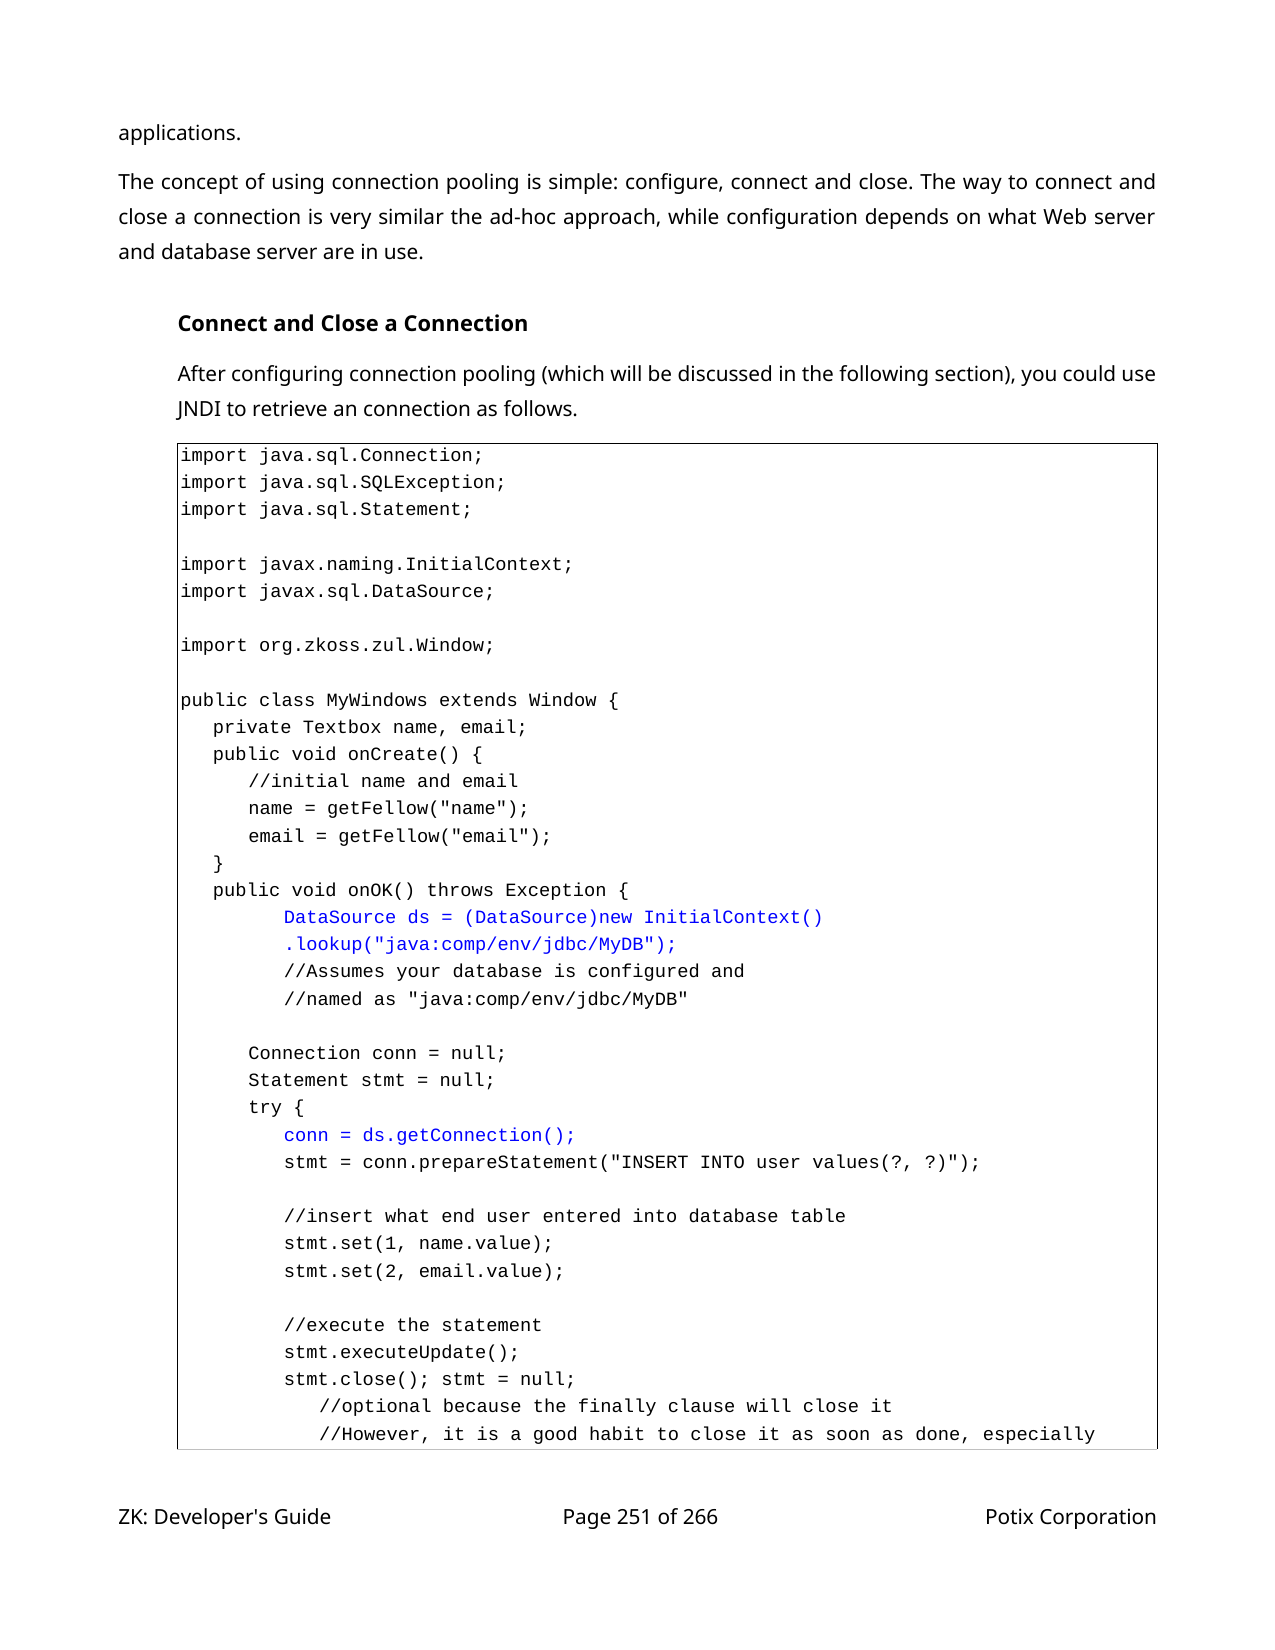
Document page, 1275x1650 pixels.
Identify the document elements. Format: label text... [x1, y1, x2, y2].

text import javax.sql.DataSource; [178, 579, 1157, 603]
text //initial name and email [178, 769, 1157, 793]
text DataSource ds = (DataSource)new InitialContext() [178, 905, 1157, 929]
text //However, it is a good habit to close it as soon as done, especially [178, 1422, 1157, 1449]
text Statement stmt = null; [178, 1068, 1157, 1092]
text stmt = conn.prepareStatement("INSERT INTO user values(?, ?)"); [178, 1150, 1157, 1174]
text //insert what end user entered into database table [178, 1204, 1157, 1228]
text //Assumes your database is configured and [178, 959, 1157, 984]
text .lookup("java:comp/env/jdbc/MyDB"); [178, 932, 1157, 956]
text try { [178, 1095, 1157, 1119]
text stmt.set(1, name.value); [178, 1231, 1157, 1256]
text //optional because the finally clause will close it [178, 1394, 1157, 1419]
text email = getFellow("email"); [178, 823, 1157, 848]
text import java.sql.Connection; [178, 444, 1157, 467]
text } [178, 851, 1157, 875]
text public void onOK() throws Exception { [178, 878, 1157, 902]
text import javax.naming.InitialContext; [178, 552, 1157, 576]
text import org.zkoss.zul.Window; [178, 633, 1157, 657]
text applications. [118, 118, 1157, 146]
text stmt.executeUpdate(); [178, 1340, 1157, 1364]
text //named as "java:comp/env/jdbc/MyDB" [178, 987, 1157, 1011]
text stmt.close(); stmt = null; [178, 1367, 1157, 1391]
text //execute the statement [178, 1313, 1157, 1337]
text After configuring connection pooling (which will be discussed in the following section), you could use JNDI to retrieve an connection as follows. [177, 359, 1157, 422]
text import java.sql.Statement; [178, 497, 1157, 521]
text import java.sql.SQLException; [178, 470, 1157, 494]
text private Textbox name, email; [178, 715, 1157, 739]
text The concept of using connection pooling is simple: configure, connect and close. The way to connect and close a connection is very similar the ad-hoc approach, while configuration depends on what Web server and database server are in use. [118, 167, 1157, 266]
subtitle Connect and Close a Connection [177, 308, 1157, 338]
text name = getFellow("name"); [178, 796, 1157, 821]
text public void onCreate() { [178, 742, 1157, 766]
text public class MyWindows extends Window { [178, 687, 1157, 712]
text conn = ds.getConnection(); [178, 1122, 1157, 1147]
text Connection conn = null; [178, 1041, 1157, 1065]
text stmt.set(2, email.value); [178, 1258, 1157, 1283]
